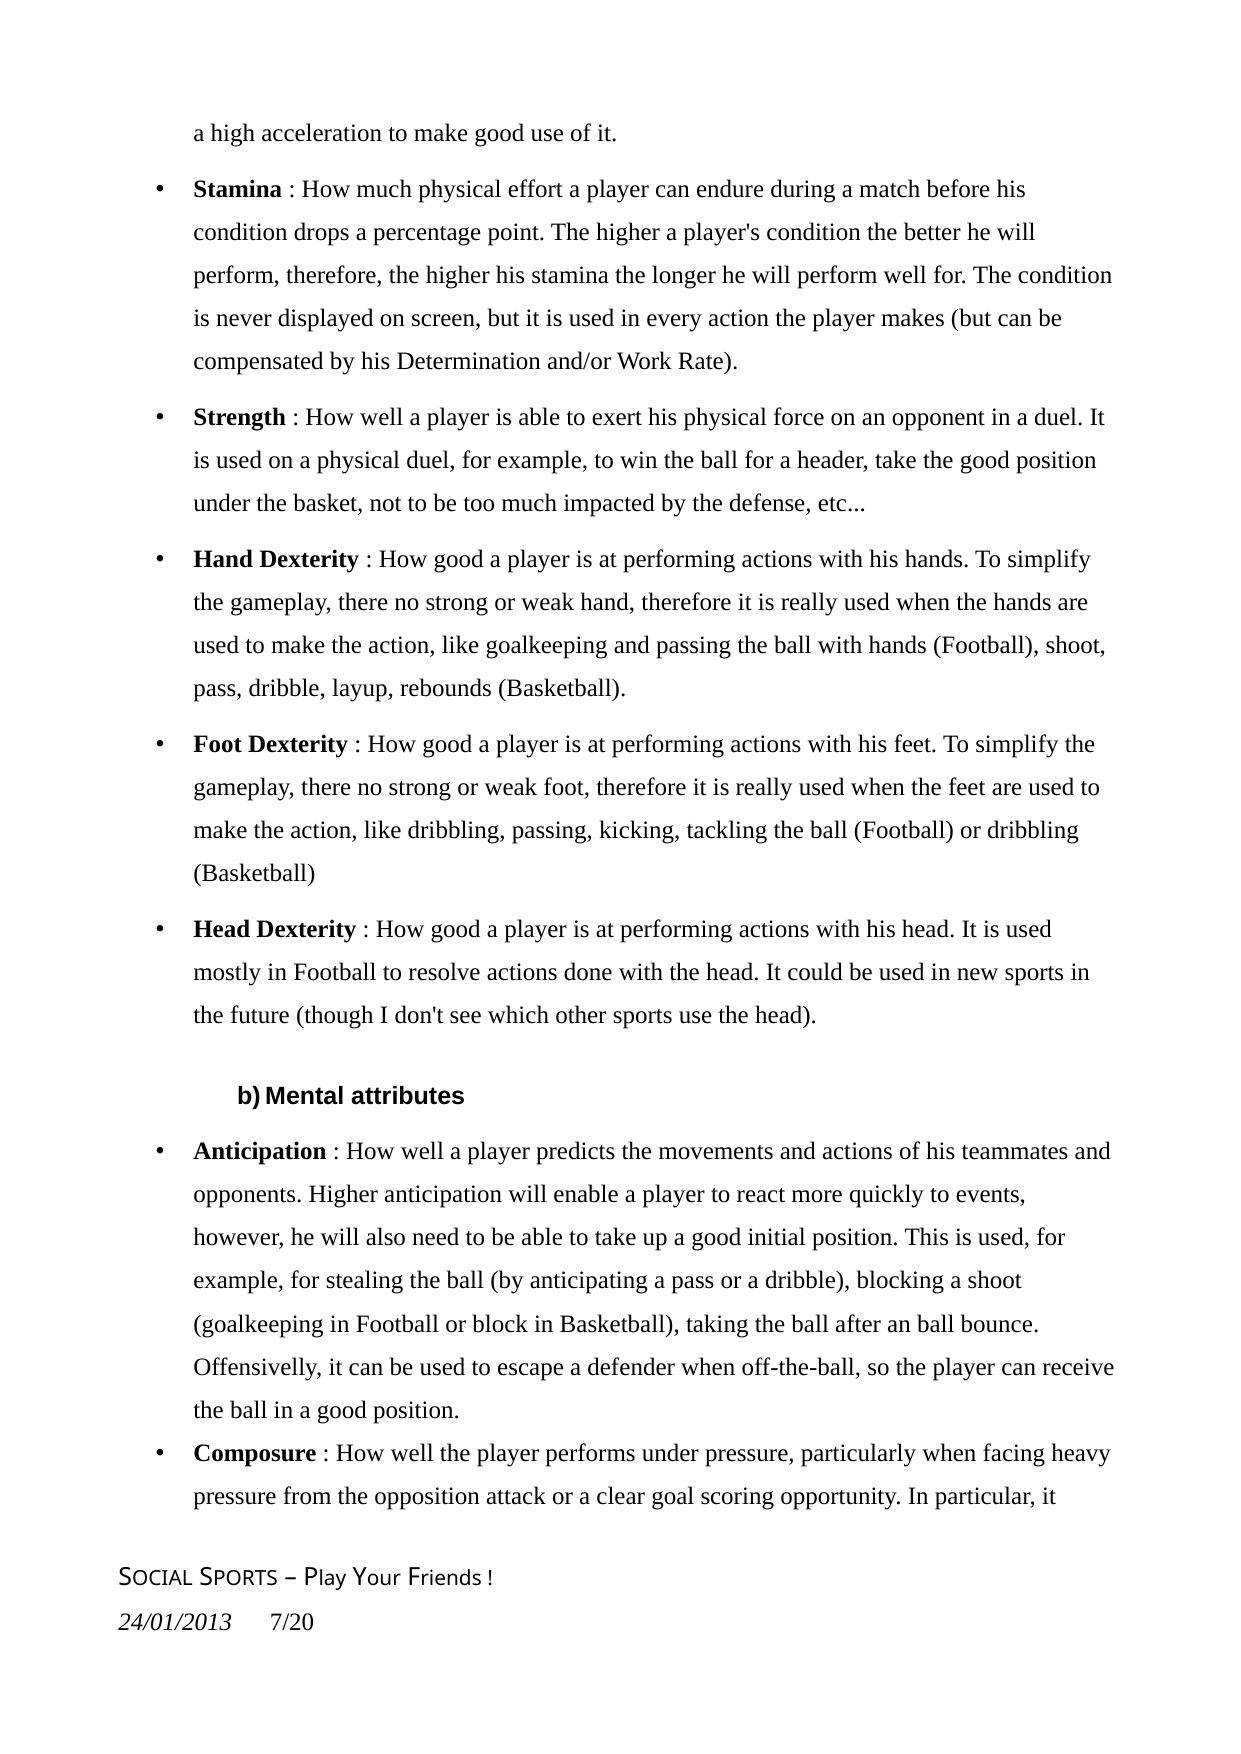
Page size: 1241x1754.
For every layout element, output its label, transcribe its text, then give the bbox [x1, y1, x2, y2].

list Anticipation : How well a player predicts the movements and actions of his teammates and opponents. Higher anticipation will enable a player to react more quickly to events, however, he will also need to be able to take up a good initial position. This is used, for example, for stealing the ball (by anticipating a pass or a dribble), blocking a shoot (goalkeeping in Football or block in Basketball), taking the ball after an ball bounce. Offensivelly, it can be used to escape a defender when off-the-ball, so the player can receive the ball in a good position. [156, 1136, 1122, 1424]
list Composure : How well the player performs under pressure, particularly when facing heavy pressure from the opposition attack or a clear goal scoring opportunity. In particular, it [156, 1438, 1122, 1510]
list Strength : How well a player is able to exert his physical force on an opponent in a duel. It is used on a physical duel, for example, to win the ball for a header, take the good position under the basket, not to be too much impacted by the defense, etc... [156, 402, 1122, 517]
list a high acceleration to make good use of it. [156, 118, 1122, 147]
list Stamina : How much physical effort a player can endure during a match before his condition drops a percentage point. The higher a player's condition the better he will perform, therefore, the higher his stamina the longer he will perform well for. The condition is never displayed on screen, but it is used in every action the player makes (but can be compensated by his Determination and/or Work Rate). [156, 174, 1122, 375]
subtitle Mental attributes [237, 1081, 1122, 1109]
list Head Dexterity : How good a player is at performing actions with his head. It is used mostly in Football to resolve actions done with the head. It could be used in new sports in the future (though I don't see which other sports use the head). [156, 914, 1122, 1029]
list Hand Dexterity : How good a player is at performing actions with his hands. To simplify the gameplay, there no strong or weak hand, therefore it is really used when the hands are used to make the action, like goalkeeping and passing the ball with hands (Football), shoot, pass, dribble, layup, rebounds (Basketball). [156, 544, 1122, 702]
list Foot Dexterity : How good a player is at performing actions with his feet. To simplify the gameplay, there no strong or weak foot, therefore it is really used when the feet are used to make the action, like dribbling, passing, kicking, tackling the ball (Football) or dribbling (Basketball) [156, 729, 1122, 887]
